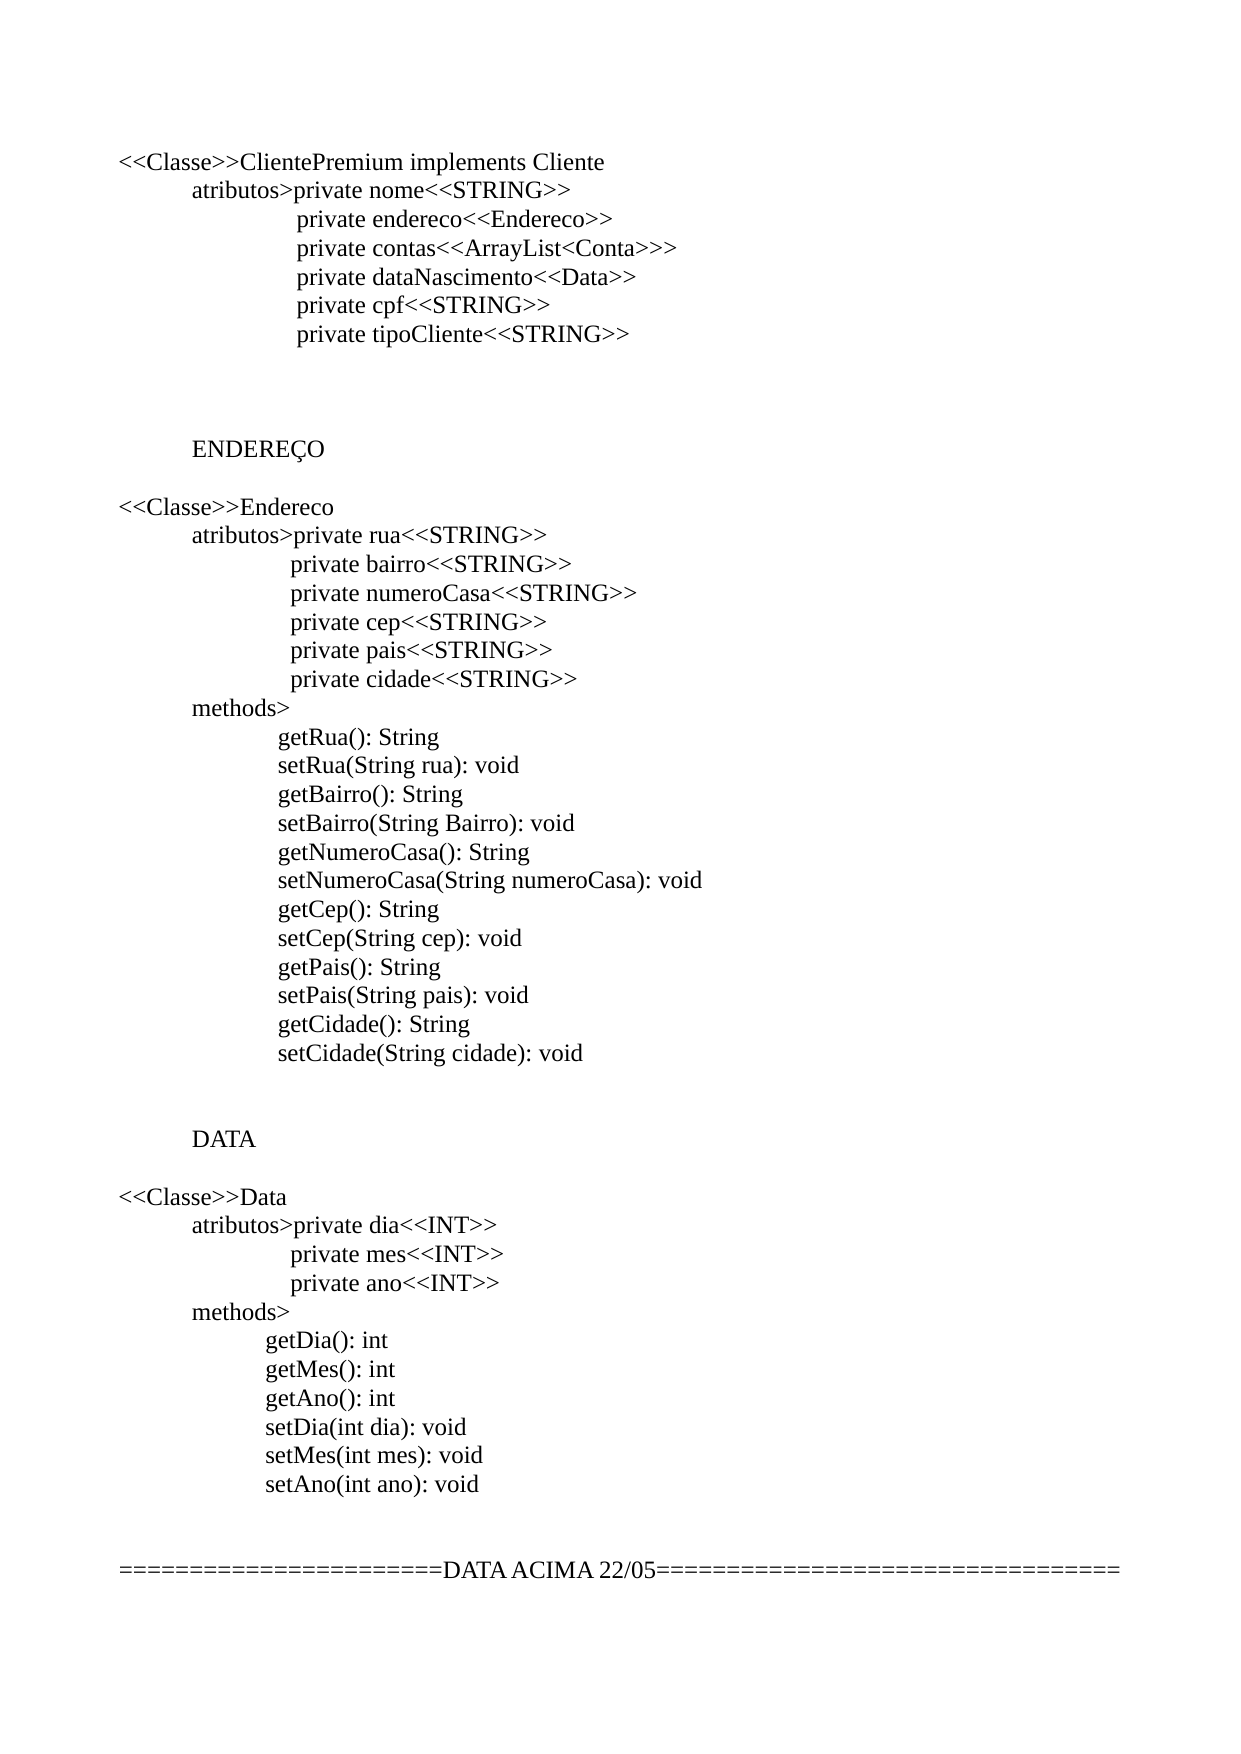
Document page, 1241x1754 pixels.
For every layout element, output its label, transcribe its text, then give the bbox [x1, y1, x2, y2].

text getCep(): String [118, 894, 1122, 923]
text private cidade<<STRING>> [118, 664, 1122, 693]
text getRua(): String [118, 722, 1122, 751]
text setRua(String rua): void [118, 751, 1122, 779]
text setDia(int dia): void [118, 1412, 1122, 1441]
text private contas<<ArrayList<Conta>>> [118, 233, 1122, 262]
text private numeroCasa<<STRING>> [118, 578, 1122, 607]
text getMes(): int [118, 1354, 1122, 1383]
text =======================DATA ACIMA 22/05================================= [118, 1556, 1122, 1584]
text private mes<<INT>> [118, 1239, 1122, 1268]
text private tipoCliente<<STRING>> [118, 319, 1122, 348]
text methods> [118, 1297, 1122, 1326]
text getPais(): String [118, 952, 1122, 981]
text <<Classe>>Endereco [118, 492, 1122, 521]
text atributos>private nome<<STRING>> [118, 176, 1122, 204]
text setCidade(String cidade): void [118, 1038, 1122, 1067]
text <<Classe>>ClientePremium implements Cliente [118, 147, 1122, 176]
text private bairro<<STRING>> [118, 549, 1122, 578]
text private ano<<INT>> [118, 1268, 1122, 1297]
text atributos>private dia<<INT>> [118, 1211, 1122, 1239]
text private pais<<STRING>> [118, 636, 1122, 664]
text private endereco<<Endereco>> [118, 204, 1122, 233]
text setBairro(String Bairro): void [118, 808, 1122, 837]
text private cep<<STRING>> [118, 607, 1122, 636]
text getCidade(): String [118, 1009, 1122, 1038]
text setPais(String pais): void [118, 981, 1122, 1009]
text getAno(): int [118, 1383, 1122, 1412]
text setAno(int ano): void [118, 1469, 1122, 1498]
text DATA [118, 1124, 1122, 1153]
text atributos>private rua<<STRING>> [118, 521, 1122, 549]
text getBairro(): String [118, 779, 1122, 808]
text methods> [118, 693, 1122, 722]
text <<Classe>>Data [118, 1182, 1122, 1211]
text setCep(String cep): void [118, 923, 1122, 952]
text setNumeroCasa(String numeroCasa): void [118, 866, 1122, 894]
text private cpf<<STRING>> [118, 291, 1122, 319]
text ENDEREÇO [118, 434, 1122, 463]
text private dataNascimento<<Data>> [118, 262, 1122, 291]
text getDia(): int [118, 1326, 1122, 1354]
text setMes(int mes): void [118, 1441, 1122, 1469]
text getNumeroCasa(): String [118, 837, 1122, 866]
